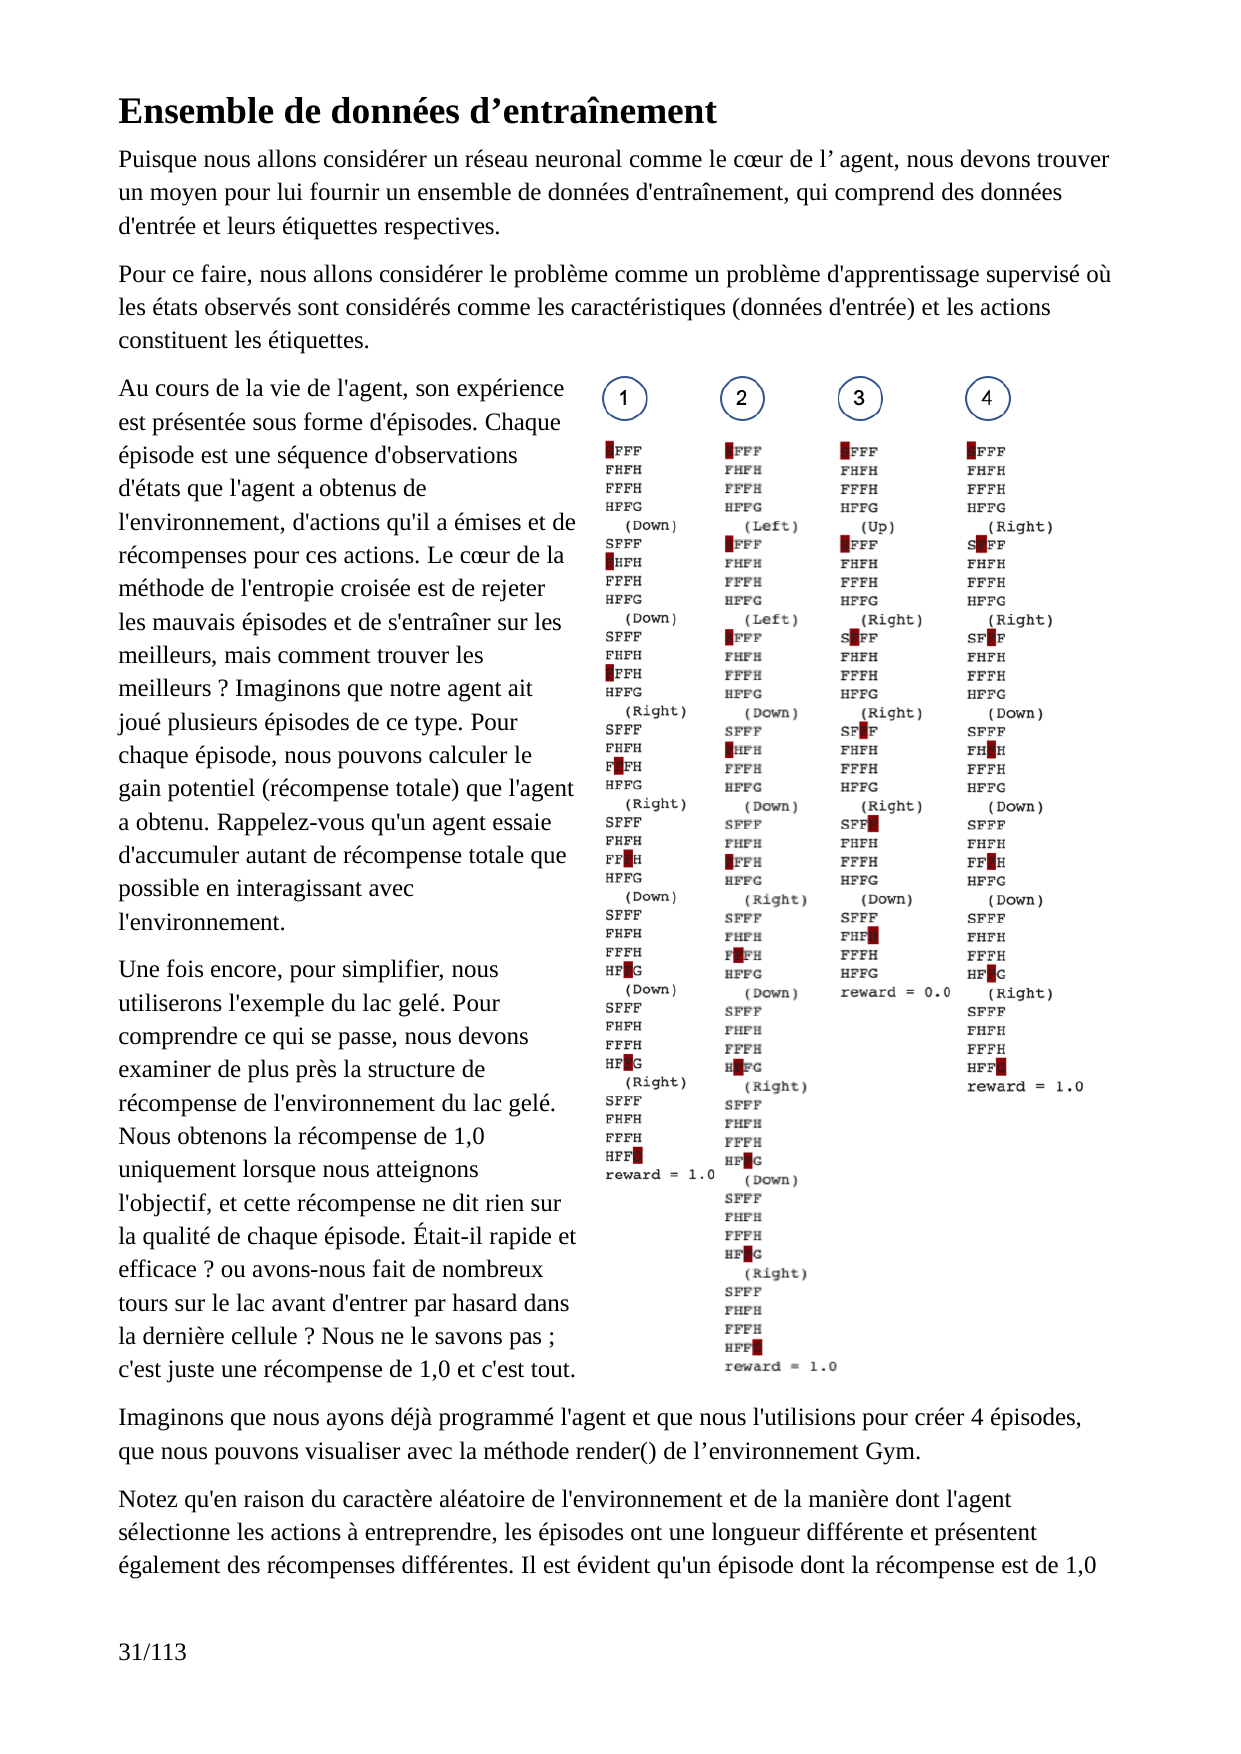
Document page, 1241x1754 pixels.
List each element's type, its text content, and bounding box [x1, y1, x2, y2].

text Notez qu'en raison du caractère aléatoire de l'environnement et de la manière dont l'agent sélectionne les actions à entreprendre, les épisodes ont une longueur différente et présentent également des récompenses différentes. Il est évident qu'un épisode dont la récompense est de 1,0 [118, 1483, 1122, 1579]
text Au cours de la vie de l'agent, son expérience est présentée sous forme d'épisodes. Chaque épisode est une séquence d'observations d'états que l'agent a obtenus de l'environnement, d'actions qu'il a émises et de récompenses pour ces actions. Le cœur de la méthode de l'entropie croisée est de rejeter les mauvais épisodes et de s'entraîner sur les meilleurs, mais comment trouver les meilleurs ? Imaginons que notre agent ait joué plusieurs épisodes de ce type. Pour chaque épisode, nous pouvons calculer le gain potentiel (récompense totale) que l'agent a obtenu. Rappelez-vous qu'un agent essaie d'accumuler autant de récompense totale que possible en interagissant avec l'environnement. [118, 373, 1122, 936]
text Pour ce faire, nous allons considérer le problème comme un problème d'apprentissage supervisé où les états observés sont considérés comme les caractéristiques (données d'entrée) et les actions constituent les étiquettes. [118, 258, 1122, 354]
picture [579, 375, 1099, 1377]
text Une fois encore, pour simplifier, nous utiliserons l'exemple du lac gelé. Pour comprendre ce qui se passe, nous devons examiner de plus près la structure de récompense de l'environnement du lac gelé. Nous obtenons la récompense de 1,0 uniquement lorsque nous atteignons l'objectif, et cette récompense ne dit rien sur la qualité de chaque épisode. Était-il rapide et efficace ? ou avons-nous fait de nombreux tours sur le lac avant d'entrer par hasard dans la dernière cellule ? Nous ne le savons pas ; c'est juste une récompense de 1,0 et c'est tout. [118, 954, 1122, 1383]
text Imaginons que nous ayons déjà programmé l'agent et que nous l'utilisions pour créer 4 épisodes, que nous pouvons visualiser avec la méthode render() de l’environnement Gym. [118, 1402, 1122, 1465]
text Puisque nous allons considérer un réseau neuronal comme le cœur de l’ agent, nous devons trouver un moyen pour lui fournir un ensemble de données d'entraînement, qui comprend des données d'entrée et leurs étiquettes respectives. [118, 144, 1122, 240]
subtitle Ensemble de données d’entraînement [118, 88, 1122, 131]
